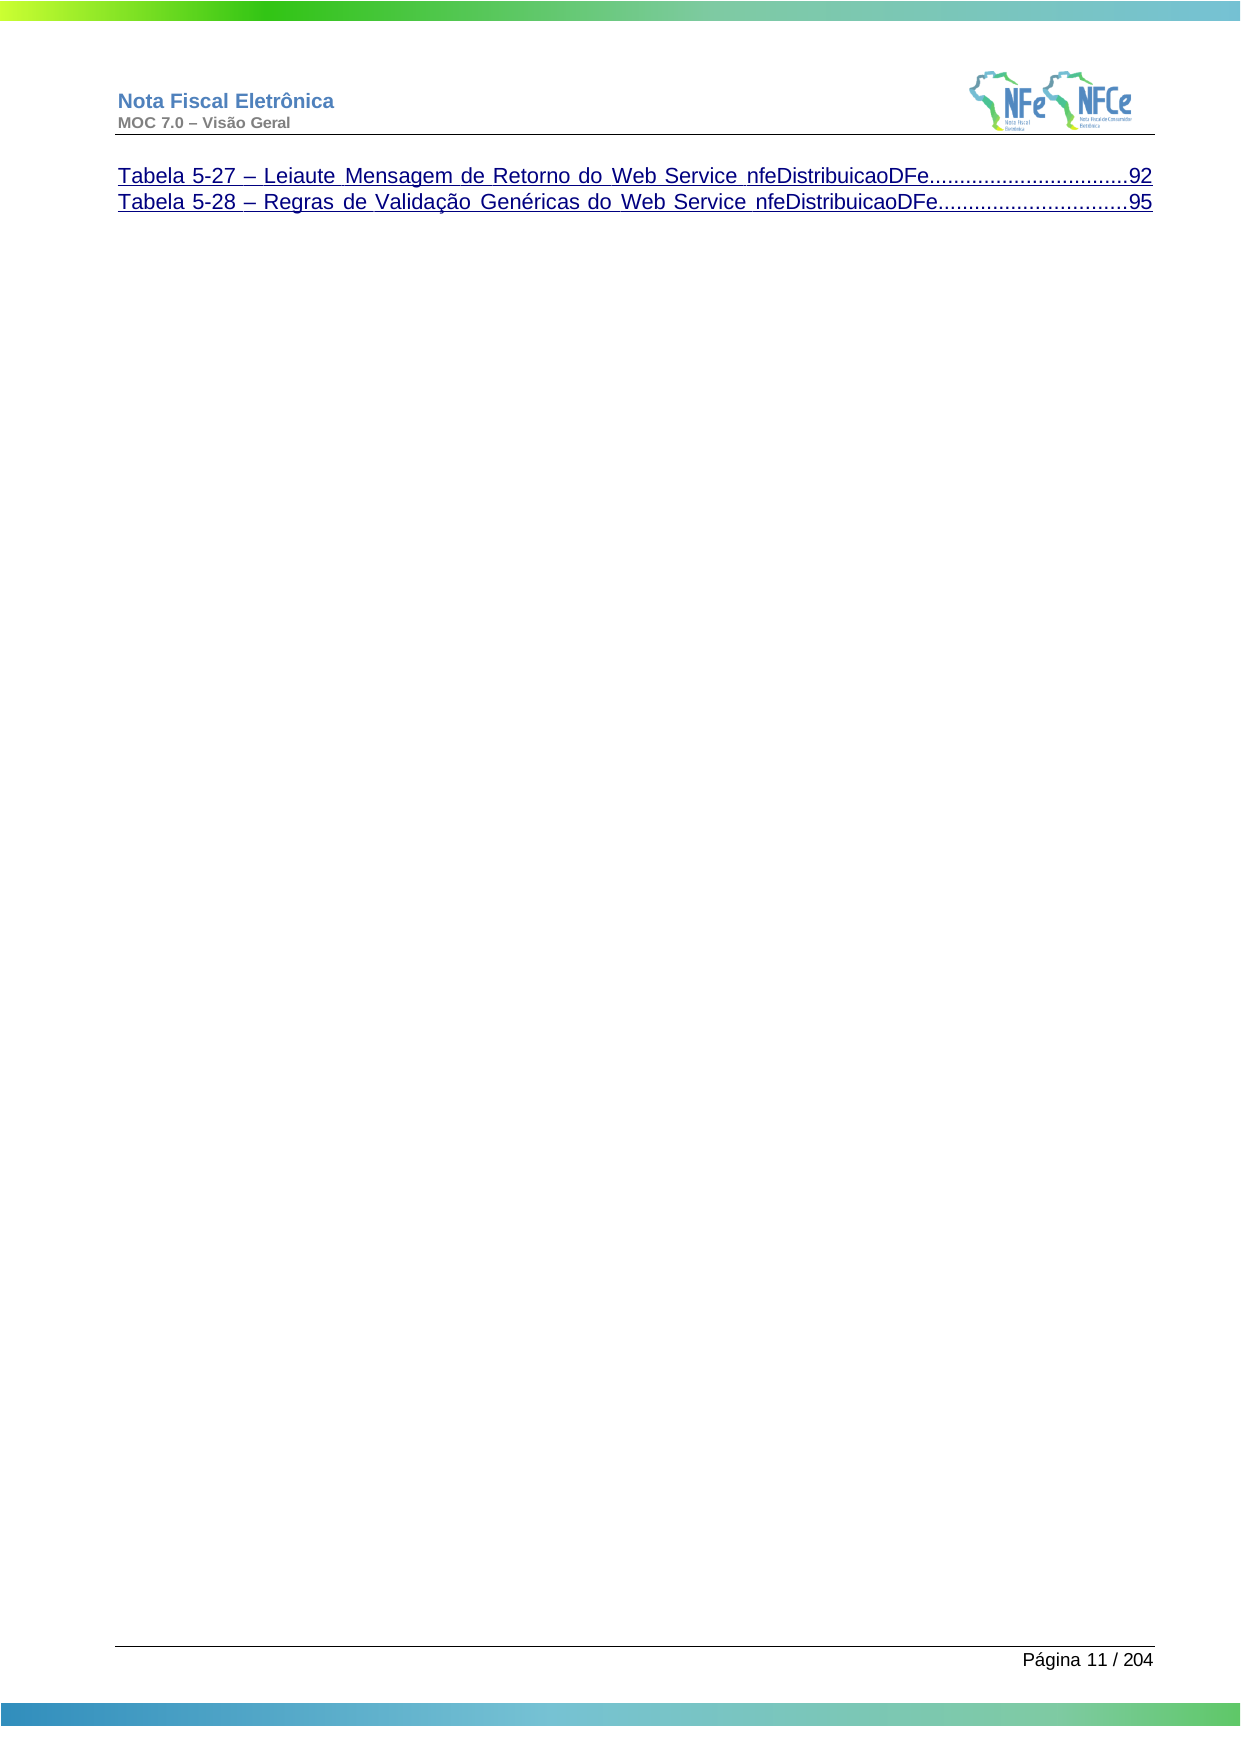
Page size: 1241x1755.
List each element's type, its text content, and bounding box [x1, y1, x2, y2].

text Tabela 5-28 – Regras de Validação Genéricas do Web Service nfeDistribuicaoDFe 95 [118, 189, 1199, 214]
text Tabela 5-27 – Leiaute Mensagem de Retorno do Web Service nfeDistribuicaoDFe 92 [118, 163, 1199, 188]
